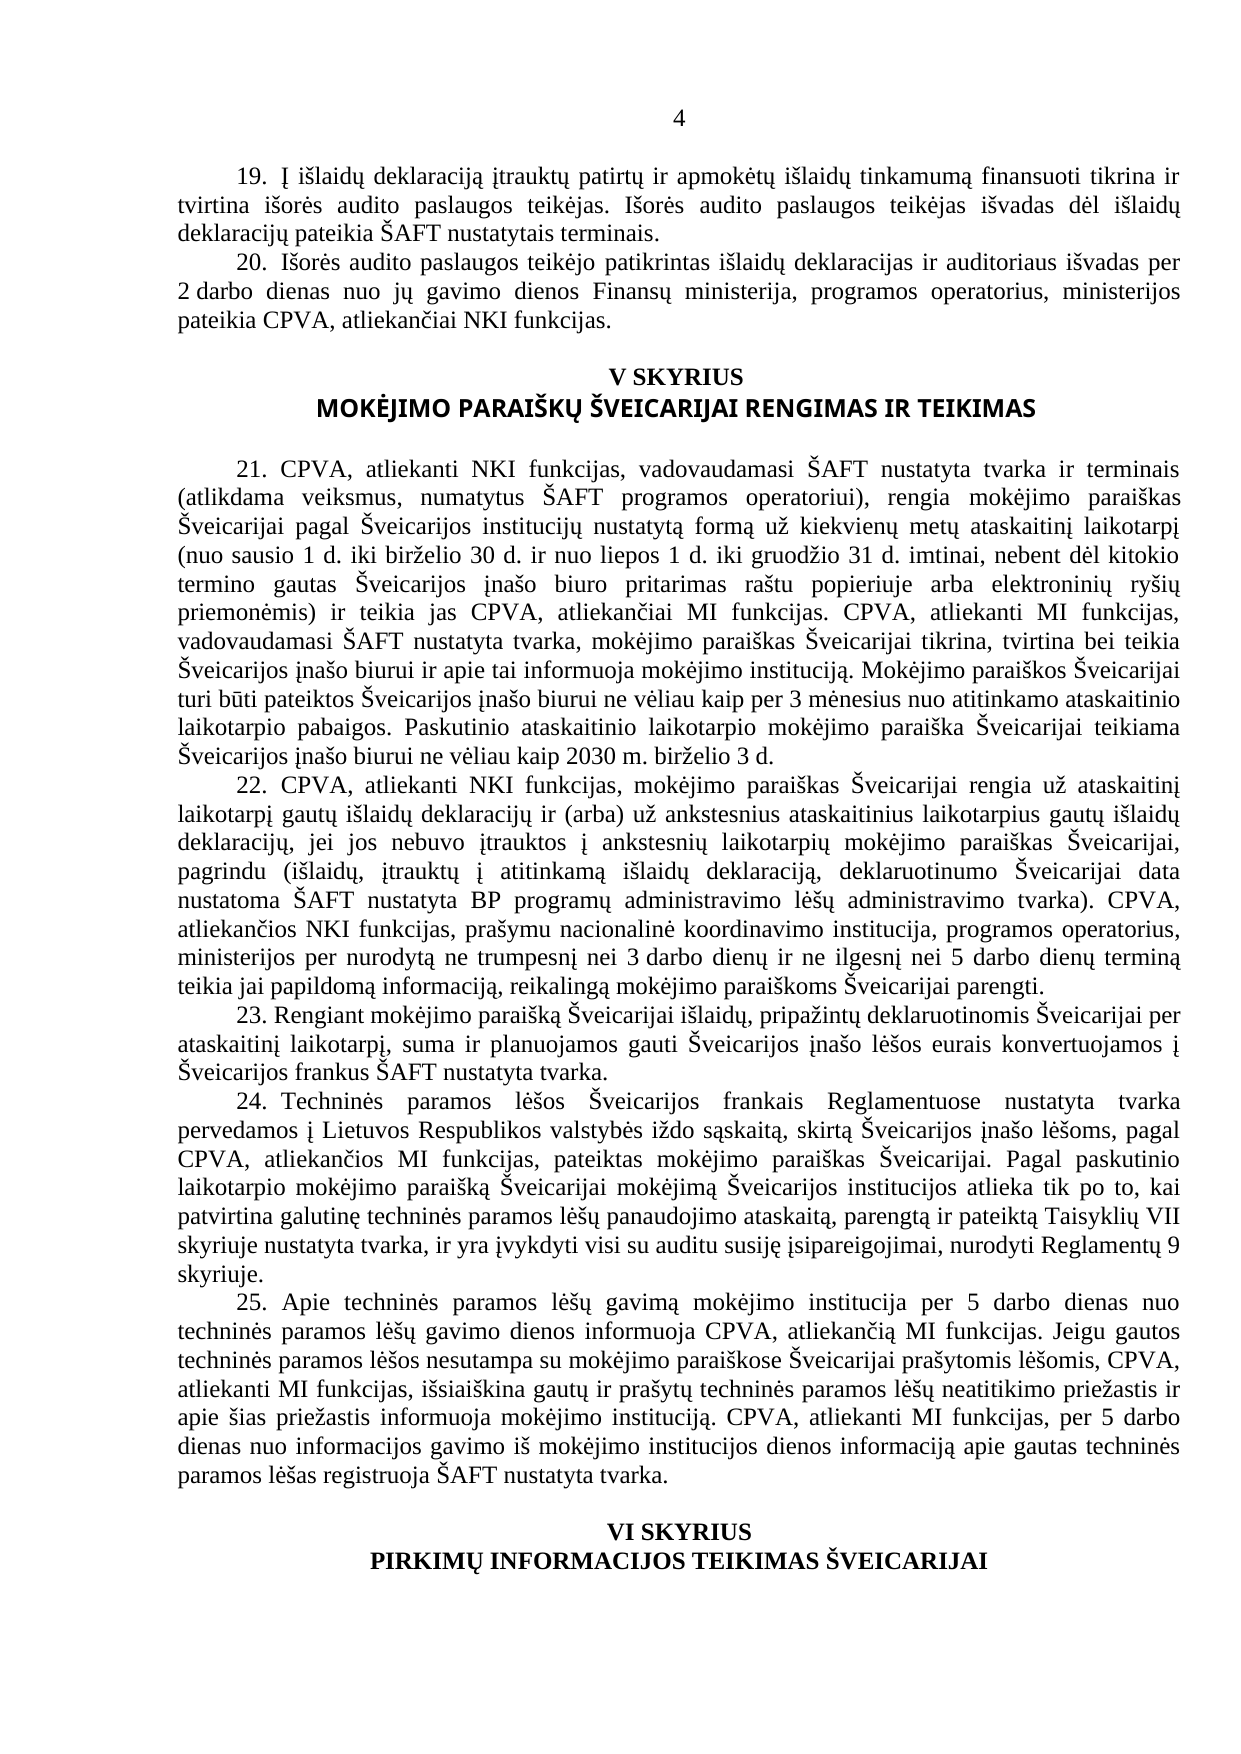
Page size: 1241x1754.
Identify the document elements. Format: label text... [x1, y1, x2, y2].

text 22. CPVA, atliekanti NKI funkcijas, mokėjimo paraiškas Šveicarijai rengia už ataskaitinį laikotarpį gautų išlaidų deklaracijų ir (arba) už ankstesnius ataskaitinius laikotarpius gautų išlaidų deklaracijų, jei jos nebuvo įtrauktos į ankstesnių laikotarpių mokėjimo paraiškas Šveicarijai, pagrindu (išlaidų, įtrauktų į atitinkamą išlaidų deklaraciją, deklaruotinumo Šveicarijai data nustatoma ŠAFT nustatyta BP programų administravimo lėšų administravimo tvarka). CPVA, atliekančios NKI funkcijas, prašymu nacionalinė koordinavimo institucija, programos operatorius, ministerijos per nurodytą ne trumpesnį nei 3 darbo dienų ir ne ilgesnį nei 5 darbo dienų terminą teikia jai papildomą informaciją, reikalingą mokėjimo paraiškoms Šveicarijai parengti. [177, 770, 1181, 1000]
text PIRKIMŲ INFORMACIJOS TEIKIMAS ŠVEICARIJAI [177, 1546, 1181, 1575]
text 19. Į išlaidų deklaraciją įtrauktų patirtų ir apmokėtų išlaidų tinkamumą finansuoti tikrina ir tvirtina išorės audito paslaugos teikėjas. Išorės audito paslaugos teikėjas išvadas dėl išlaidų deklaracijų pateikia ŠAFT nustatytais terminais. [177, 161, 1181, 247]
text MOKĖJIMO PARAIŠKŲ ŠVEICARIJAI rengimas ir teikimas [177, 391, 1181, 425]
text 23. Rengiant mokėjimo paraišką Šveicarijai išlaidų, pripažintų deklaruotinomis Šveicarijai per ataskaitinį laikotarpį, suma ir planuojamos gauti Šveicarijos įnašo lėšos eurais konvertuojamos į Šveicarijos frankus ŠAFT nustatyta tvarka. [177, 1000, 1181, 1086]
text 21. CPVA, atliekanti NKI funkcijas, vadovaudamasi ŠAFT nustatyta tvarka ir terminais (atlikdama veiksmus, numatytus ŠAFT programos operatoriui), rengia mokėjimo paraiškas Šveicarijai pagal Šveicarijos institucijų nustatytą formą už kiekvienų metų ataskaitinį laikotarpį (nuo sausio 1 d. iki birželio 30 d. ir nuo liepos 1 d. iki gruodžio 31 d. imtinai, nebent dėl kitokio termino gautas Šveicarijos įnašo biuro pritarimas raštu popieriuje arba elektroninių ryšių priemonėmis) ir teikia jas CPVA, atliekančiai MI funkcijas. CPVA, atliekanti MI funkcijas, vadovaudamasi ŠAFT nustatyta tvarka, mokėjimo paraiškas Šveicarijai tikrina, tvirtina bei teikia Šveicarijos įnašo biurui ir apie tai informuoja mokėjimo instituciją. Mokėjimo paraiškos Šveicarijai turi būti pateiktos Šveicarijos įnašo biurui ne vėliau kaip per 3 mėnesius nuo atitinkamo ataskaitinio laikotarpio pabaigos. Paskutinio ataskaitinio laikotarpio mokėjimo paraiška Šveicarijai teikiama Šveicarijos įnašo biurui ne vėliau kaip 2030 m. birželio 3 d. [177, 454, 1181, 770]
text 24. Techninės paramos lėšos Šveicarijos frankais Reglamentuose nustatyta tvarka pervedamos į Lietuvos Respublikos valstybės iždo sąskaitą, skirtą Šveicarijos įnašo lėšoms, pagal CPVA, atliekančios MI funkcijas, pateiktas mokėjimo paraiškas Šveicarijai. Pagal paskutinio laikotarpio mokėjimo paraišką Šveicarijai mokėjimą Šveicarijos institucijos atlieka tik po to, kai patvirtina galutinę techninės paramos lėšų panaudojimo ataskaitą, parengtą ir pateiktą Taisyklių VII skyriuje nustatyta tvarka, ir yra įvykdyti visi su auditu susiję įsipareigojimai, nurodyti Reglamentų 9 skyriuje. [177, 1086, 1181, 1287]
text VI SKYRIUS [177, 1517, 1181, 1546]
text 25. Apie techninės paramos lėšų gavimą mokėjimo institucija per 5 darbo dienas nuo techninės paramos lėšų gavimo dienos informuoja CPVA, atliekančią MI funkcijas. Jeigu gautos techninės paramos lėšos nesutampa su mokėjimo paraiškose Šveicarijai prašytomis lėšomis, CPVA, atliekanti MI funkcijas, išsiaiškina gautų ir prašytų techninės paramos lėšų neatitikimo priežastis ir apie šias priežastis informuoja mokėjimo instituciją. CPVA, atliekanti MI funkcijas, per 5 darbo dienas nuo informacijos gavimo iš mokėjimo institucijos dienos informaciją apie gautas techninės paramos lėšas registruoja ŠAFT nustatyta tvarka. [177, 1287, 1181, 1489]
text V SKYRIUS [177, 362, 1181, 391]
text 20. Išorės audito paslaugos teikėjo patikrintas išlaidų deklaracijas ir auditoriaus išvadas per 2 darbo dienas nuo jų gavimo dienos Finansų ministerija, programos operatorius, ministerijos pateikia CPVA, atliekančiai NKI funkcijas. [177, 247, 1181, 333]
